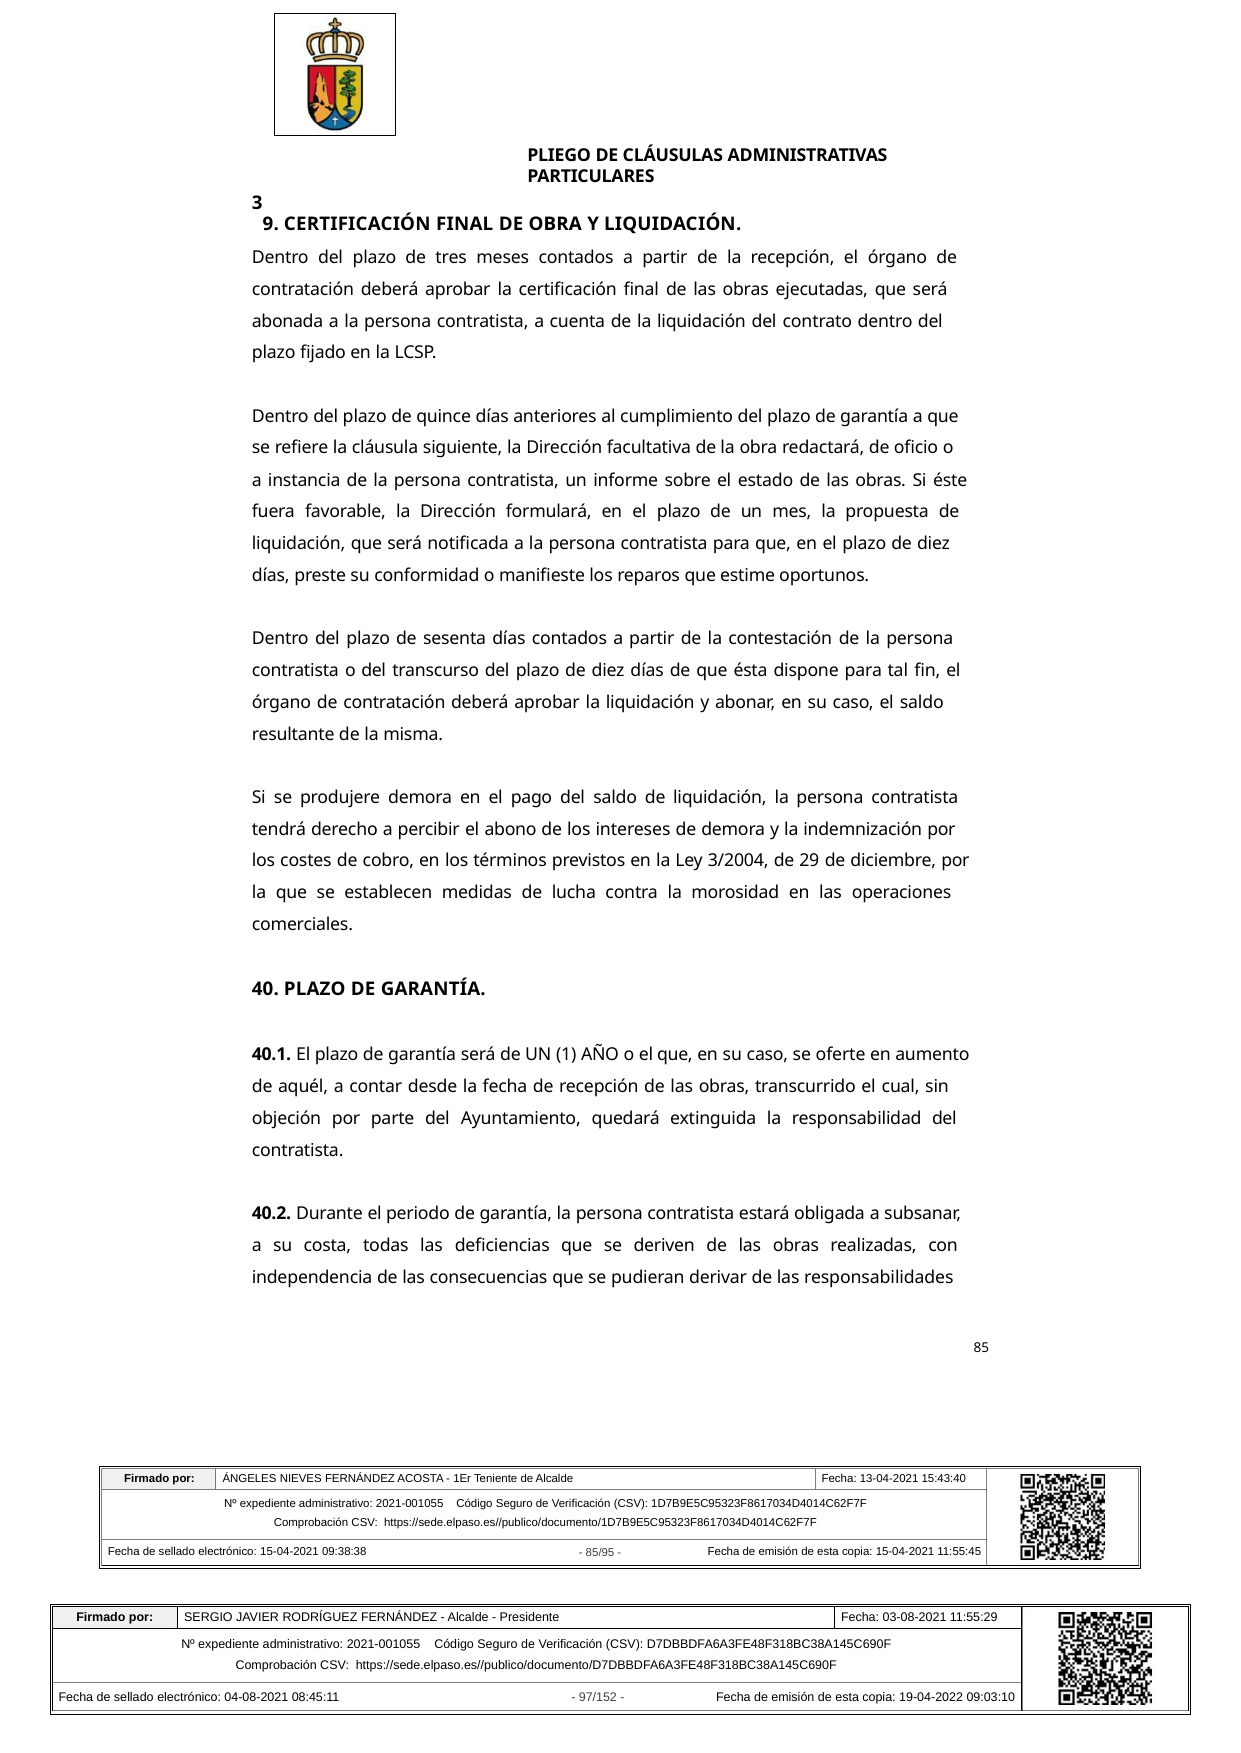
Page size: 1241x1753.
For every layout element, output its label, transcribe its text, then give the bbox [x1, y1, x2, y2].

text los costes de cobro, en los términos previstos en la Ley 3/2004, de 29 de diciembre, por [252, 851, 1013, 871]
text órgano de contratación deberá aprobar la liquidación y abonar, en su caso, el saldo [252, 692, 1013, 712]
text liquidación, que será notificada a la persona contratista para que, en el plazo de diez [252, 533, 1013, 554]
text SERGIO JAVIER RODRÍGUEZ FERNÁNDEZ - Alcalde - Presidente [184, 1610, 586, 1624]
text plazo fijado en la LCSP. [252, 342, 1013, 363]
text objeción por parte del Ayuntamiento, quedará extinguida la responsabilidad del [252, 1108, 1013, 1129]
text contratista o del transcurso del plazo de diez días de que ésta dispone para tal fin, el [252, 660, 1013, 681]
text - 97/152 - [571, 1691, 643, 1705]
text contratista. [252, 1140, 1013, 1161]
text Dentro del plazo de tres meses contados a partir de la recepción, el órgano de [252, 247, 1013, 267]
text abonada a la persona contratista, a cuenta de la liquidación del contrato dentro del [252, 311, 1013, 331]
text 4 [252, 977, 262, 1000]
text Fecha: 03-08-2021 11:55:29 [841, 1610, 1022, 1624]
picture [100, 1467, 1140, 1568]
text a su costa, todas las deficiencias que se deriven de las obras realizadas, con [252, 1235, 1014, 1256]
text resultante de la misma. [252, 724, 1013, 744]
text de aquél, a contar desde la fecha de recepción de las obras, transcurrido el cual, sin [252, 1076, 1013, 1097]
text contratación deberá aprobar la certificación final de las obras ejecutadas, que será [252, 279, 1013, 299]
text Fecha de sellado electrónico: 15-04-2021 09:38:38 [108, 1546, 390, 1558]
text 4 [252, 1216, 261, 1224]
text 0. PLAZO DE GARANTÍA. [262, 977, 503, 1000]
text PLIEGO DE CLÁUSULAS ADMINISTRATIVAS PARTICULARES [527, 145, 1013, 187]
text Dentro del plazo de quince días anteriores al cumplimiento del plazo de garantía a que [252, 406, 1013, 426]
text días, preste su conformidad o manifieste los reparos que estime oportunos. [252, 565, 1013, 585]
text independencia de las consecuencias que se pudieran derivar de las responsabilidades [252, 1267, 1014, 1287]
text 4 [252, 1203, 261, 1214]
text Comprobación CSV: https://sede.elpaso.es//publico/documento/D7DBBDFA6A3FE48F318BC38A145C690F [235, 1658, 918, 1672]
picture [51, 1605, 1190, 1714]
text la que se establecen medidas de lucha contra la morosidad en las operaciones [252, 882, 1013, 903]
text Fecha de emisión de esta copia: 19-04-2022 09:03:10 [716, 1690, 1040, 1704]
text 0.1. El plazo de garantía será de UN (1) AÑO o el que, en su caso, se oferte en aumento [261, 1044, 1013, 1065]
text Si se produjere demora en el pago del saldo de liquidación, la persona contratista [252, 787, 1013, 807]
text - 85/95 - [578, 1546, 638, 1559]
text 4 [252, 1057, 261, 1065]
text Fecha: 13-04-2021 15:43:40 [821, 1473, 987, 1485]
text Fecha de sellado electrónico: 04-08-2021 08:45:11 [58, 1690, 365, 1704]
text se refiere la cláusula siguiente, la Dirección facultativa de la obra redactará, de oficio o [252, 438, 1013, 458]
text fuera favorable, la Dirección formulará, en el plazo de un mes, la propuesta de [252, 501, 1013, 522]
text Firmado por: [76, 1610, 172, 1624]
text a instancia de la persona contratista, un informe sobre el estado de las obras. Si éste [252, 469, 1013, 490]
text 85 [973, 1339, 1009, 1356]
text tendrá derecho a percibir el abono de los intereses de demora y la indemnización por [252, 819, 1013, 839]
text Dentro del plazo de sesenta días contados a partir de la contestación de la persona [252, 628, 1013, 649]
text 0.2. Durante el periodo de garantía, la persona contratista estará obligada a subsanar, [261, 1203, 1013, 1224]
text ÁNGELES NIEVES FERNÁNDEZ ACOSTA - 1Er Teniente de Alcalde [222, 1473, 601, 1485]
text 3 [252, 191, 287, 214]
picture [275, 14, 395, 135]
text Nº expediente administrativo: 2021-001055 Código Seguro de Verificación (CSV): 1D7B9E5C95323F8617034D4014C62F7F [224, 1498, 889, 1511]
text Comprobación CSV: https://sede.elpaso.es//publico/documento/1D7B9E5C95323F8617034D4014C62F7F [273, 1517, 889, 1529]
text 4 [252, 1044, 261, 1055]
text Fecha de emisión de esta copia: 15-04-2021 11:55:45 [707, 1546, 1006, 1558]
text Nº expediente administrativo: 2021-001055 Código Seguro de Verificación (CSV): D7DBBDFA6A3FE48F318BC38A145C690F [181, 1638, 918, 1652]
text 9. CERTIFICACIÓN FINAL DE OBRA Y LIQUIDACIÓN. [262, 212, 1013, 235]
text Firmado por: [124, 1473, 211, 1485]
text comerciales. [252, 914, 1013, 935]
